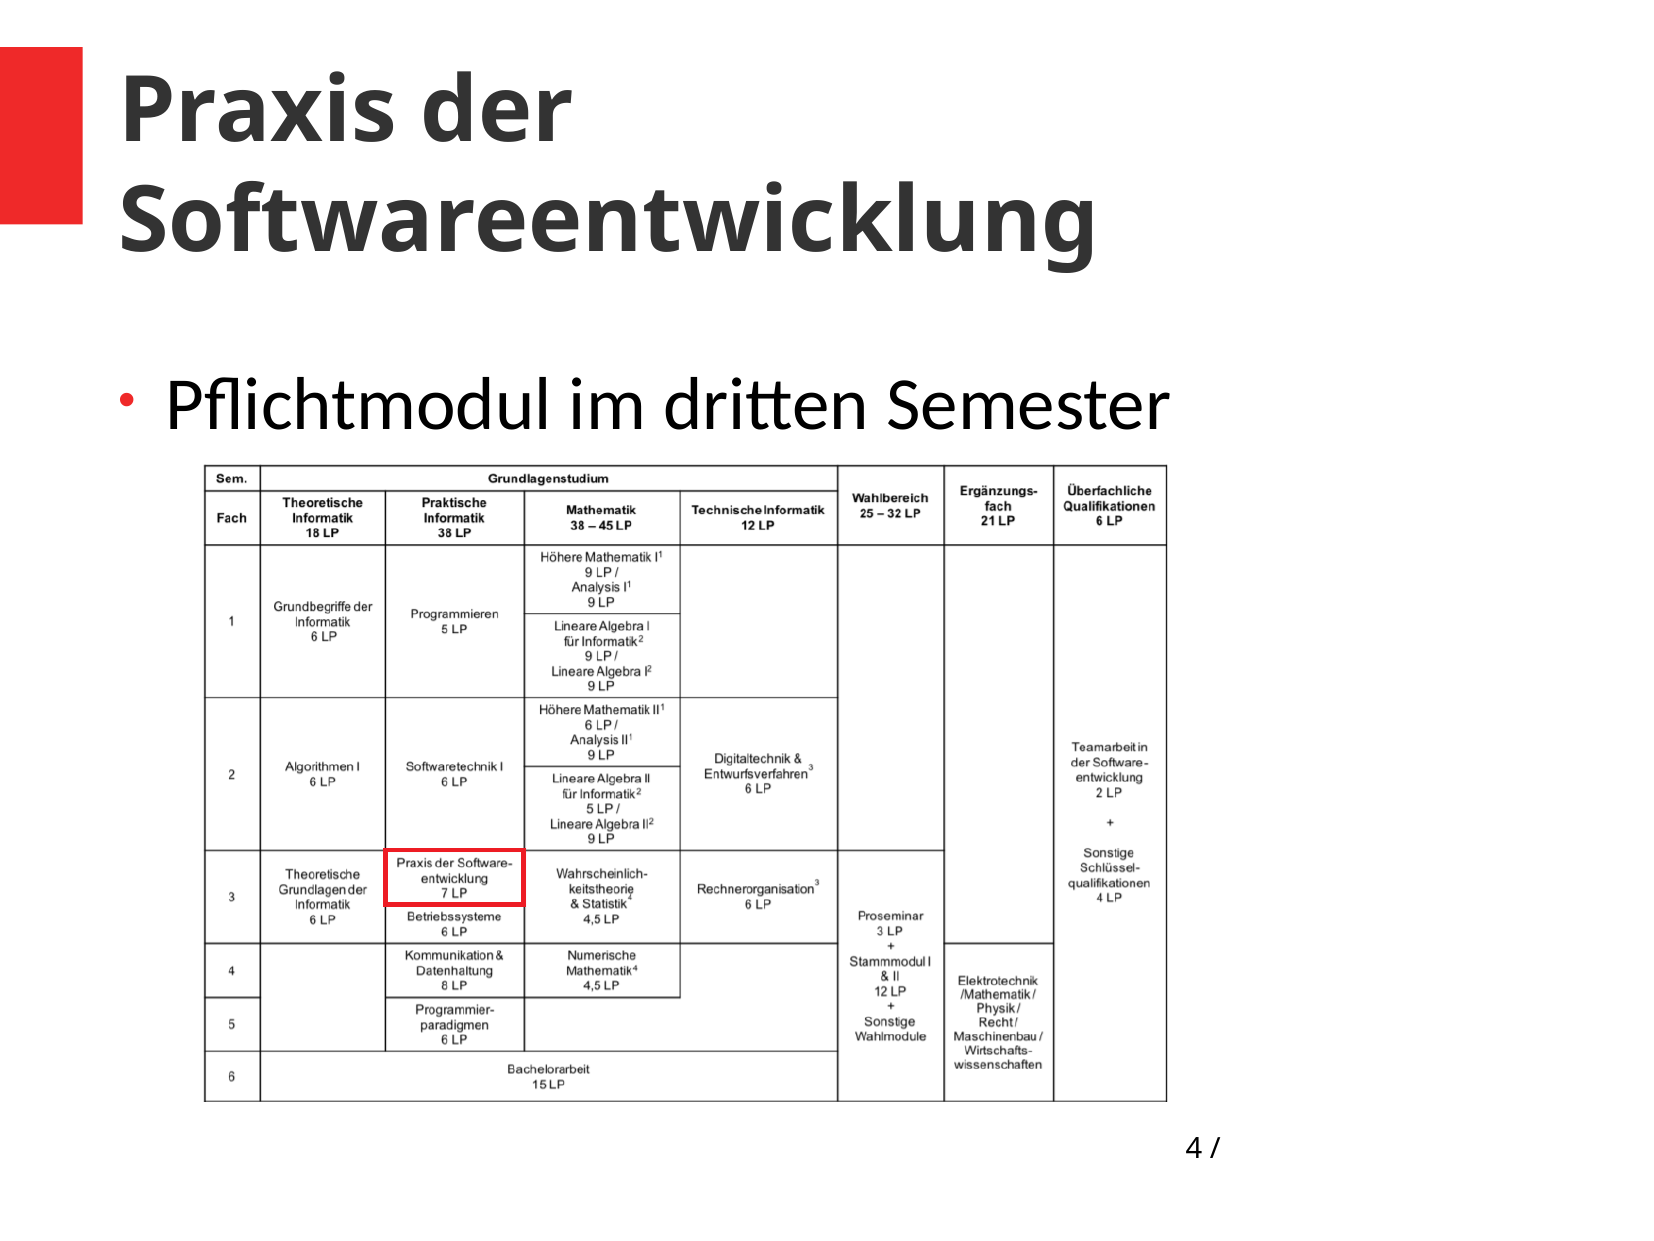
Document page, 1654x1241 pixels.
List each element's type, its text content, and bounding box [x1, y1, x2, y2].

picture [196, 462, 1283, 1102]
text_box / [1185, 1129, 1571, 1216]
title Praxis der Softwareentwicklung [118, 49, 1571, 257]
list Pflichtmodul im dritten Semester [118, 354, 1536, 1074]
